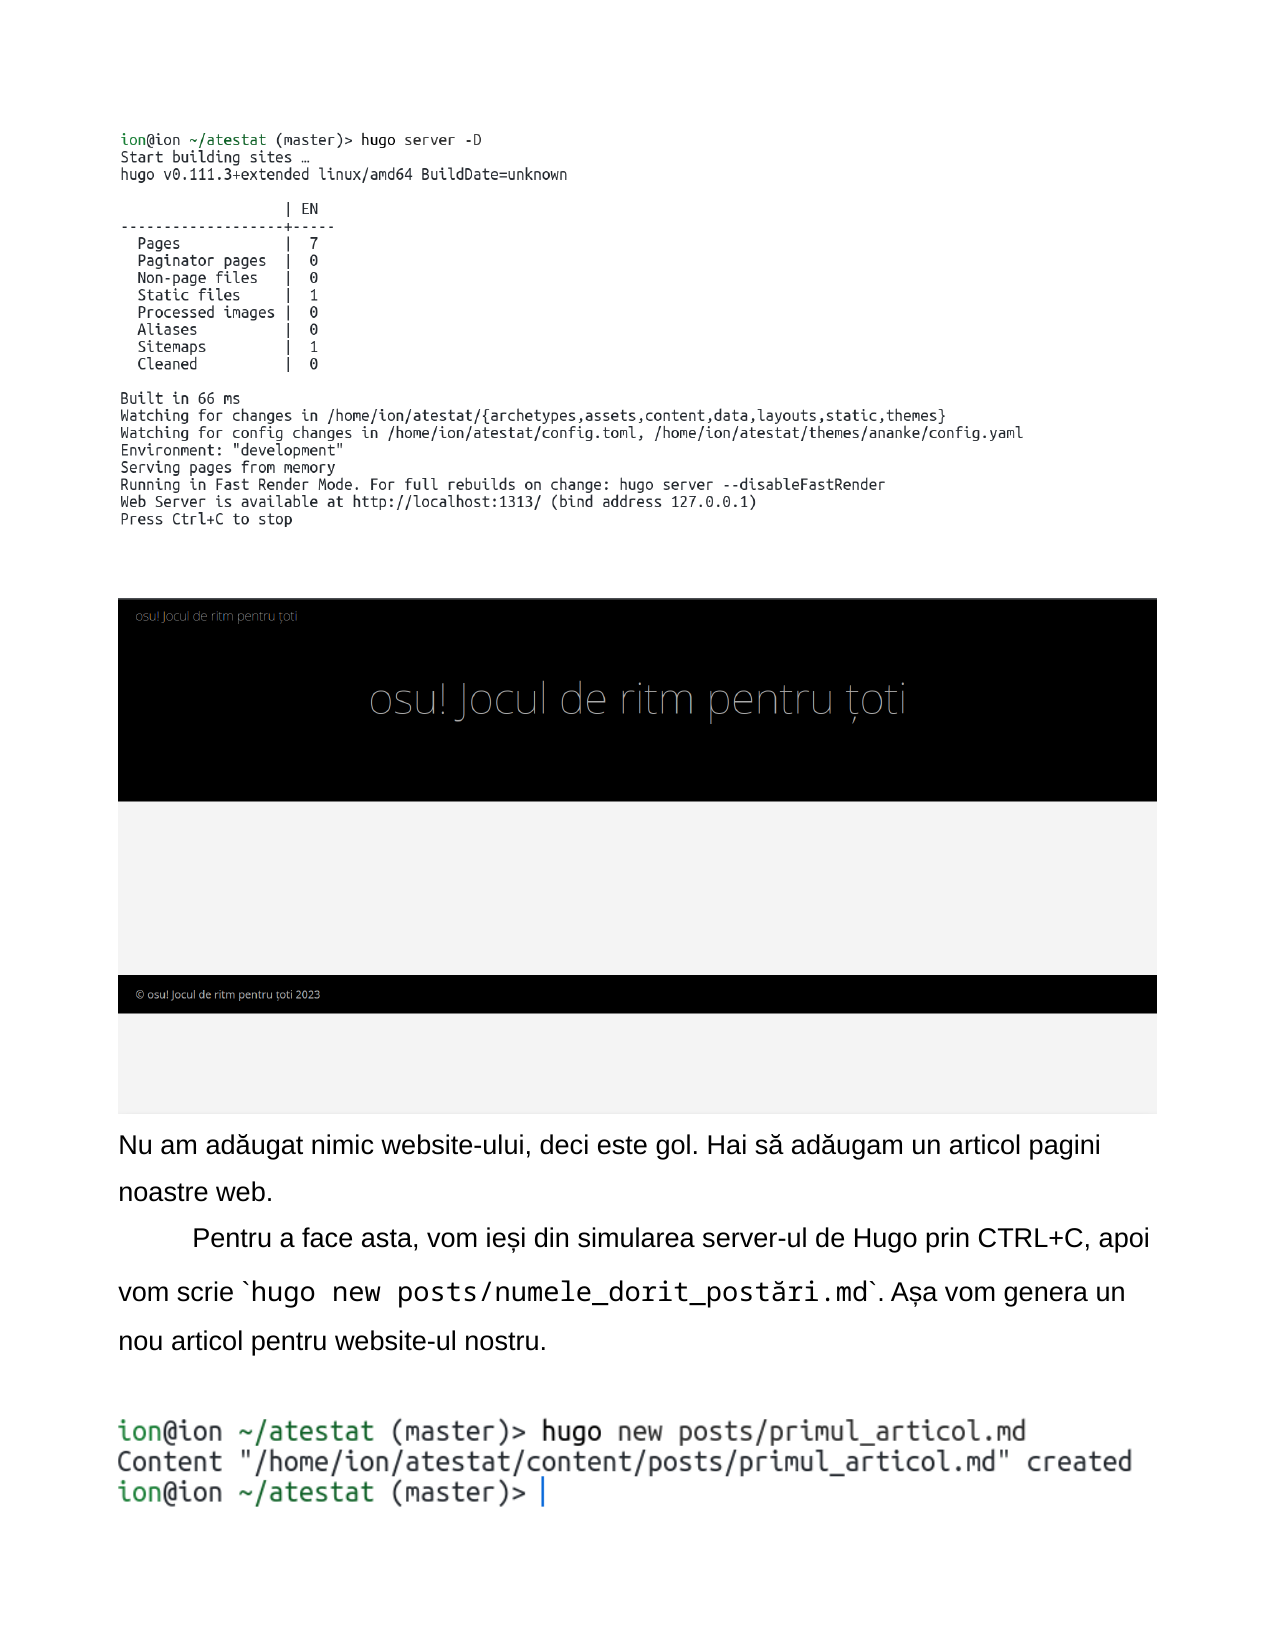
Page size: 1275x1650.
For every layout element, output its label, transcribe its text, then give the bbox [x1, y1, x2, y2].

picture [121, 127, 1154, 527]
text [118, 584, 1157, 598]
picture [117, 1413, 1149, 1541]
text Pentru a face asta, vom ieși din simularea server-ul de Hugo prin CTRL+C, apoi vom scrie `hugo new posts/numele_dorit_postări.md`. Așa vom genera un nou articol pentru website-ul nostru. [118, 1222, 1157, 1356]
picture [118, 598, 1157, 1114]
text Nu am adăugat nimic website-ului, deci este gol. Hai să adăugam un articol pagini noastre web. [118, 1114, 1157, 1207]
